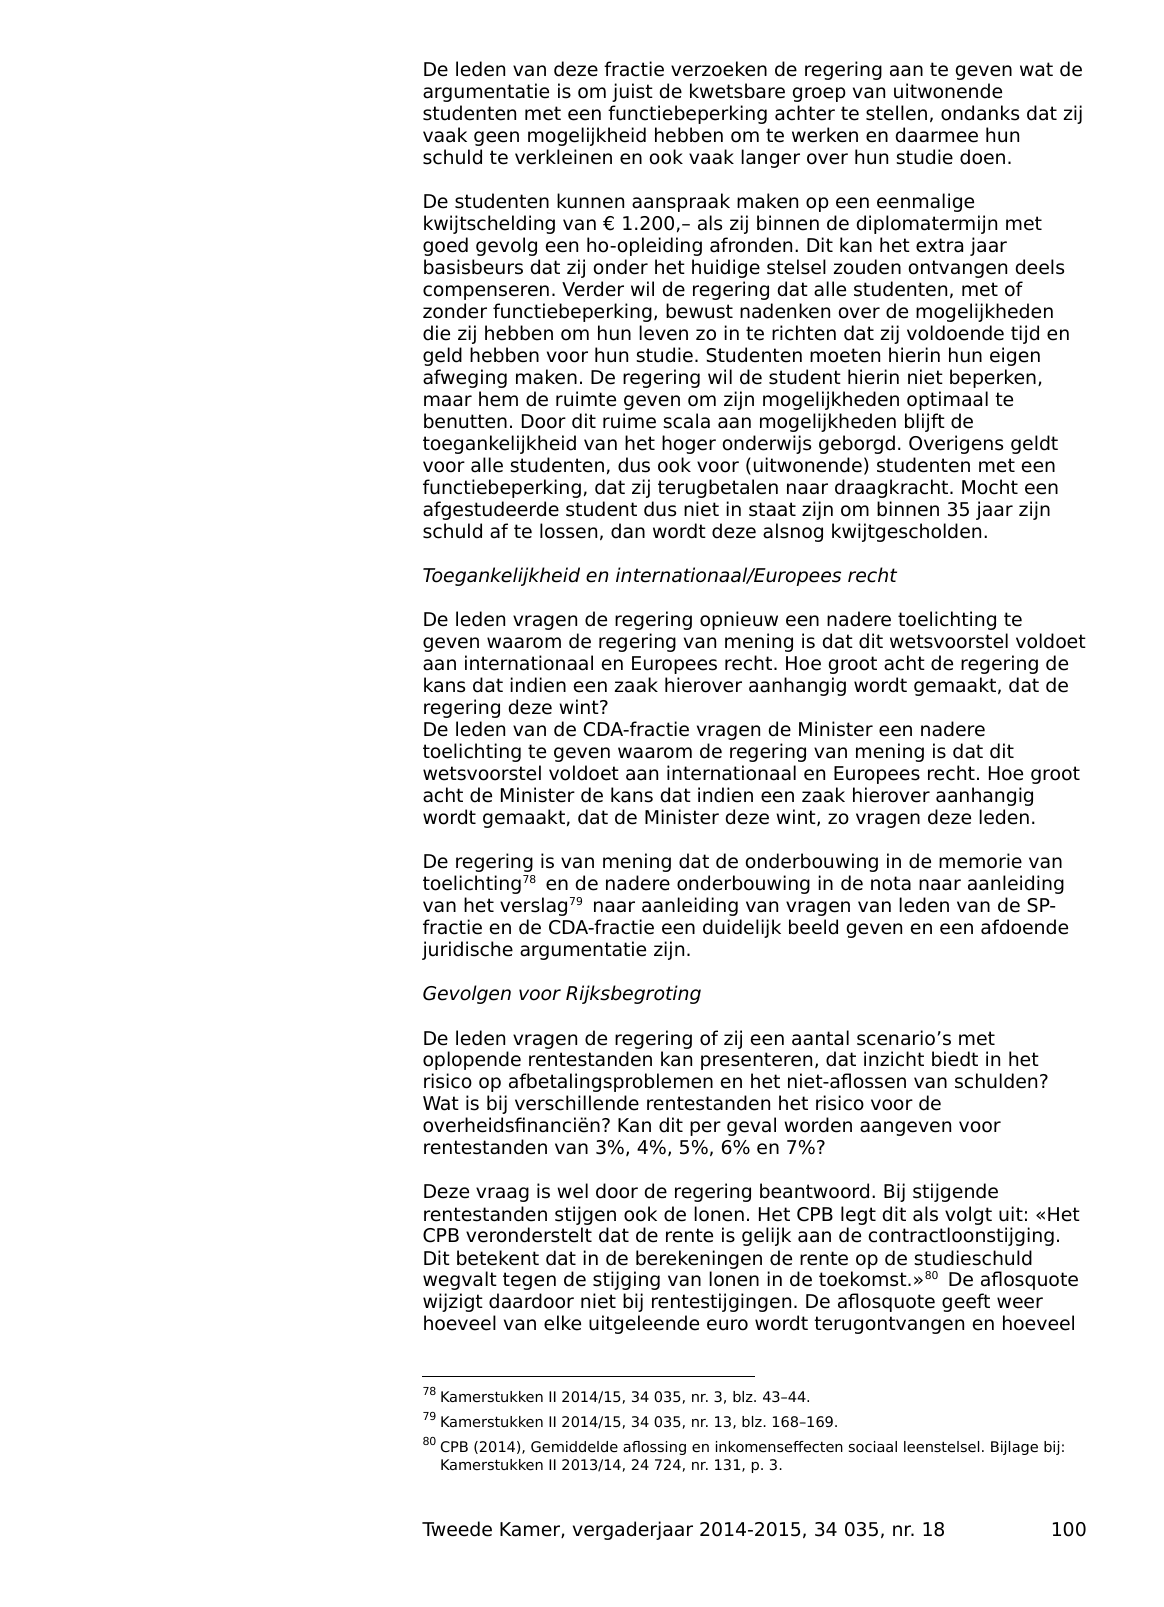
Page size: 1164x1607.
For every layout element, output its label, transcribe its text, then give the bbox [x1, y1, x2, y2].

text De regering is van mening dat de onderbouwing in de memorie van toelichting en de nadere onderbouwing in de nota naar aanleiding van het verslag naar aanleiding van vragen van leden van de SP-fractie en de CDA-fractie een duidelijk beeld geven en een afdoende juridische argumentatie zijn. [422, 851, 1087, 961]
text De leden van de CDA-fractie vragen de Minister een nadere toelichting te geven waarom de regering van mening is dat dit wetsvoorstel voldoet aan internationaal en Europees recht. Hoe groot acht de Minister de kans dat indien een zaak hierover aanhangig wordt gemaakt, dat de Minister deze wint, zo vragen deze leden. [422, 719, 1087, 829]
subtitle Gevolgen voor Rijksbegroting [422, 983, 1087, 1005]
text De leden van deze fractie verzoeken de regering aan te geven wat de argumentatie is om juist de kwetsbare groep van uitwonende studenten met een functiebeperking achter te stellen, ondanks dat zij vaak geen mogelijkheid hebben om te werken en daarmee hun schuld te verkleinen en ook vaak langer over hun studie doen. [422, 59, 1087, 169]
text Kamerstukken II 2014/15, 34 035, nr. 13, blz. 168–169. [422, 1410, 1087, 1432]
subtitle Toegankelijkheid en internationaal/Europees recht [422, 565, 1087, 587]
text CPB (2014), Gemiddelde aflossing en inkomenseffecten sociaal leenstelsel. Bijlage bij: Kamerstukken II 2013/14, 24 724, nr. 131, p. 3. [422, 1435, 1087, 1474]
text De leden vragen de regering of zij een aantal scenario’s met oplopende rentestanden kan presenteren, dat inzicht biedt in het risico op afbetalingsproblemen en het niet-aflossen van schulden? Wat is bij verschillende rentestanden het risico voor de overheidsfinanciën? Kan dit per geval worden aangeven voor rentestanden van 3%, 4%, 5%, 6% en 7%? [422, 1027, 1087, 1159]
text Kamerstukken II 2014/15, 34 035, nr. 3, blz. 43–44. [422, 1385, 1087, 1407]
text Deze vraag is wel door de regering beantwoord. Bij stijgende rentestanden stijgen ook de lonen. Het CPB legt dit als volgt uit: «Het CPB veronderstelt dat de rente is gelijk aan de contractloonstijging. Dit betekent dat in de berekeningen de rente op de studieschuld wegvalt tegen de stijging van lonen in de toekomst.» De aflosquote wijzigt daardoor niet bij rentestijgingen. De aflosquote geeft weer hoeveel van elke uitgeleende euro wordt terugontvangen en hoeveel [422, 1181, 1087, 1335]
text De studenten kunnen aanspraak maken op een eenmalige kwijtschelding van € 1.200,– als zij binnen de diplomatermijn met goed gevolg een ho-opleiding afronden. Dit kan het extra jaar basisbeurs dat zij onder het huidige stelsel zouden ontvangen deels compenseren. Verder wil de regering dat alle studenten, met of zonder functiebeperking, bewust nadenken over de mogelijkheden die zij hebben om hun leven zo in te richten dat zij voldoende tijd en geld hebben voor hun studie. Studenten moeten hierin hun eigen afweging maken. De regering wil de student hierin niet beperken, maar hem de ruimte geven om zijn mogelijkheden optimaal te benutten. Door dit ruime scala aan mogelijkheden blijft de toegankelijkheid van het hoger onderwijs geborgd. Overigens geldt voor alle studenten, dus ook voor (uitwonende) studenten met een functiebeperking, dat zij terugbetalen naar draagkracht. Mocht een afgestudeerde student dus niet in staat zijn om binnen 35 jaar zijn schuld af te lossen, dan wordt deze alsnog kwijtgescholden. [422, 191, 1087, 543]
text De leden vragen de regering opnieuw een nadere toelichting te geven waarom de regering van mening is dat dit wetsvoorstel voldoet aan internationaal en Europees recht. Hoe groot acht de regering de kans dat indien een zaak hierover aanhangig wordt gemaakt, dat de regering deze wint? [422, 609, 1087, 719]
